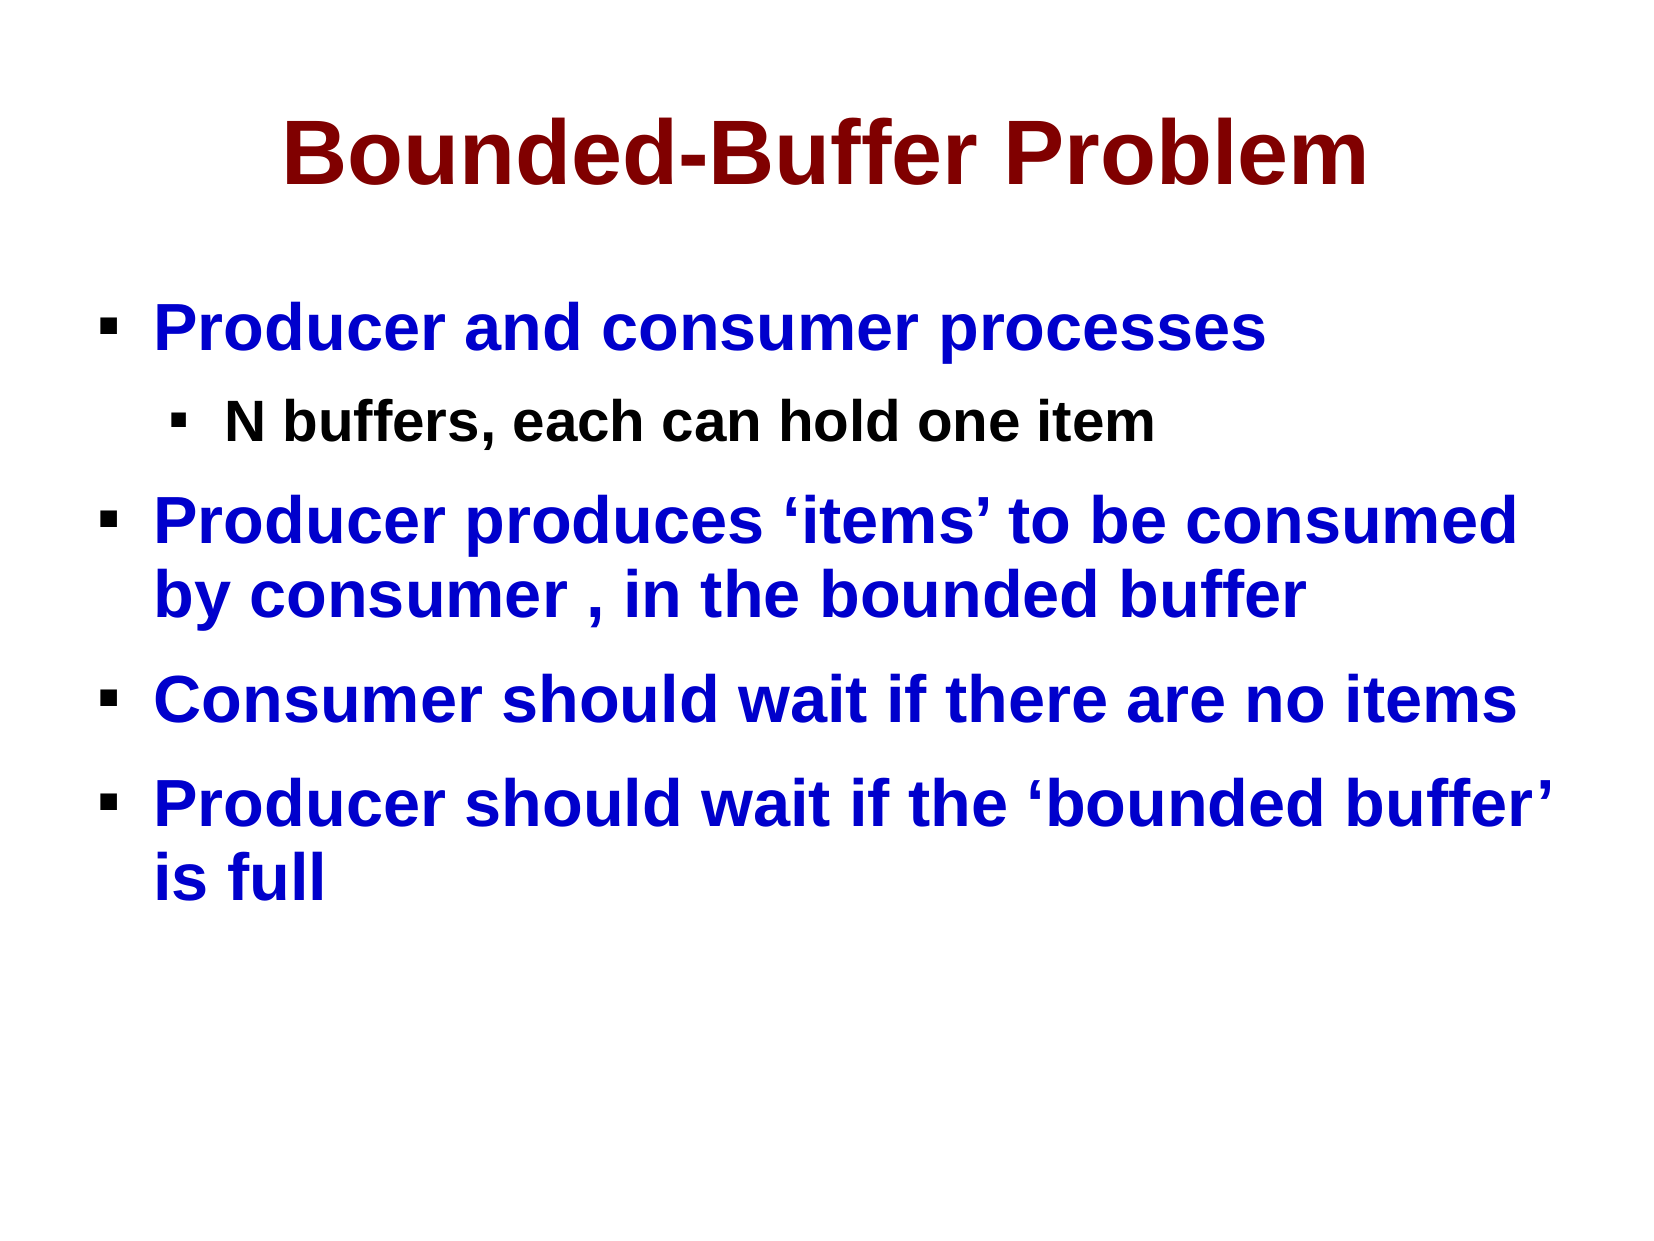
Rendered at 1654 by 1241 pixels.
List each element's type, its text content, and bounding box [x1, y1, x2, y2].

title Bounded-Buffer Problem [82, 49, 1571, 257]
list Producer and consumer processes N buffers, each can hold one item Producer produces ‘items’ to be consumed by consumer , in the bounded buffer Consumer should wait if there are no items Producer should wait if the ‘bounded buffer’ is full [82, 290, 1571, 1010]
